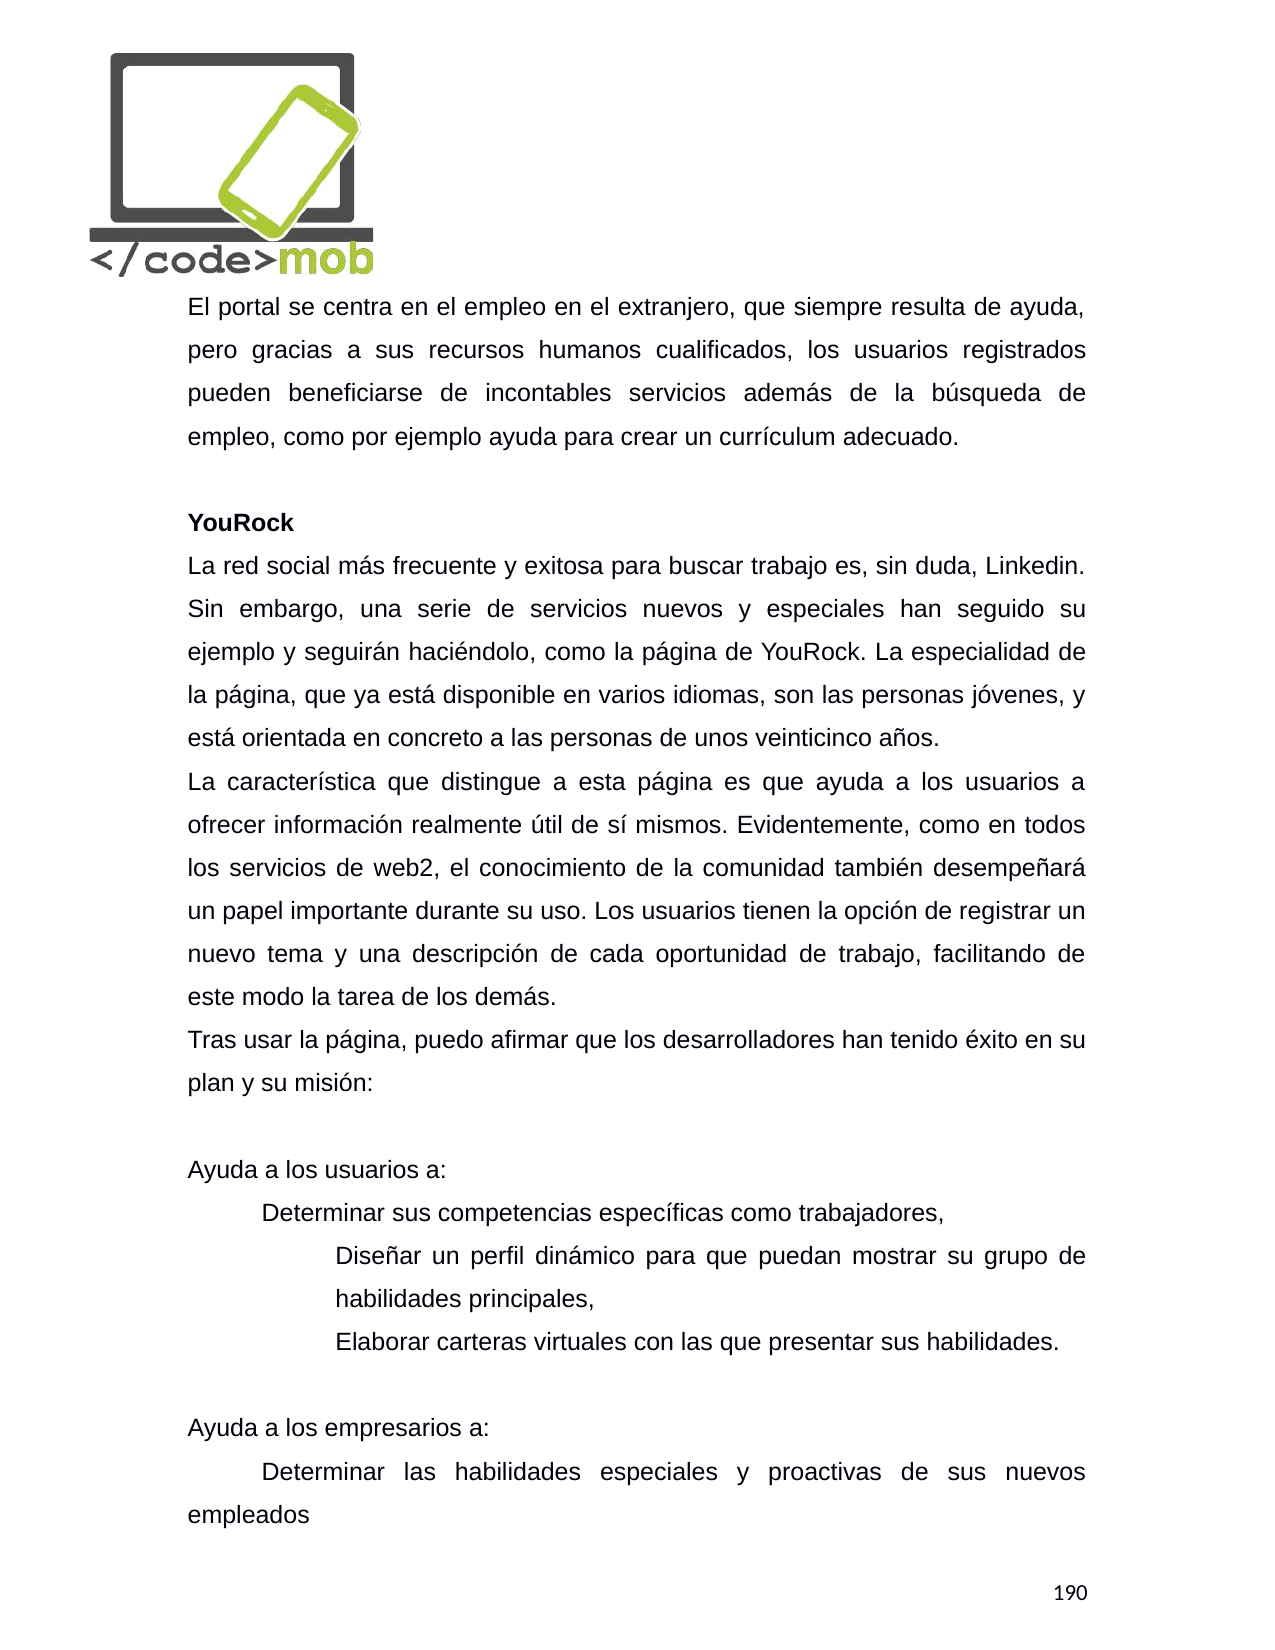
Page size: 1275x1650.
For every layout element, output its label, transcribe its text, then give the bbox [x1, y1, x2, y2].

text Determinar sus competencias específicas como trabajadores, [187, 1198, 1087, 1226]
text La característica que distingue a esta página es que ayuda a los usuarios a ofrecer información realmente útil de sí mismos. Evidentemente, como en todos los servicios de web2, el conocimiento de la comunidad también desempeñará un papel importante durante su uso. Los usuarios tienen la opción de registrar un nuevo tema y una descripción de cada oportunidad de trabajo, facilitando de este modo la tarea de los demás. [187, 766, 1087, 1011]
text Tras usar la página, puedo afirmar que los desarrolladores han tenido éxito en su plan y su misión: [187, 1025, 1087, 1097]
text Diseñar un perfil dinámico para que puedan mostrar su grupo de habilidades principales, [335, 1241, 1087, 1313]
text Elaborar carteras virtuales con las que presentar sus habilidades. [187, 1327, 1087, 1356]
text Ayuda a los usuarios a: [187, 1154, 1087, 1183]
text Ayuda a los empresarios a: [187, 1413, 1087, 1442]
text Determinar las habilidades especiales y proactivas de sus nuevos empleados [187, 1456, 1087, 1528]
text La red social más frecuente y exitosa para buscar trabajo es, sin duda, Linkedin. Sin embargo, una serie de servicios nuevos y especiales han seguido su ejemplo y seguirán haciéndolo, como la página de YouRock. La especialidad de la página, que ya está disponible en varios idiomas, son las personas jóvenes, y está orientada en concreto a las personas de unos veinticinco años. [187, 551, 1087, 752]
text YouRock [187, 508, 1087, 536]
picture [89, 53, 374, 277]
text El portal se centra en el empleo en el extranjero, que siempre resulta de ayuda, pero gracias a sus recursos humanos cualificados, los usuarios registrados pueden beneficiarse de incontables servicios además de la búsqueda de empleo, como por ejemplo ayuda para crear un currículum adecuado. [187, 292, 1087, 450]
